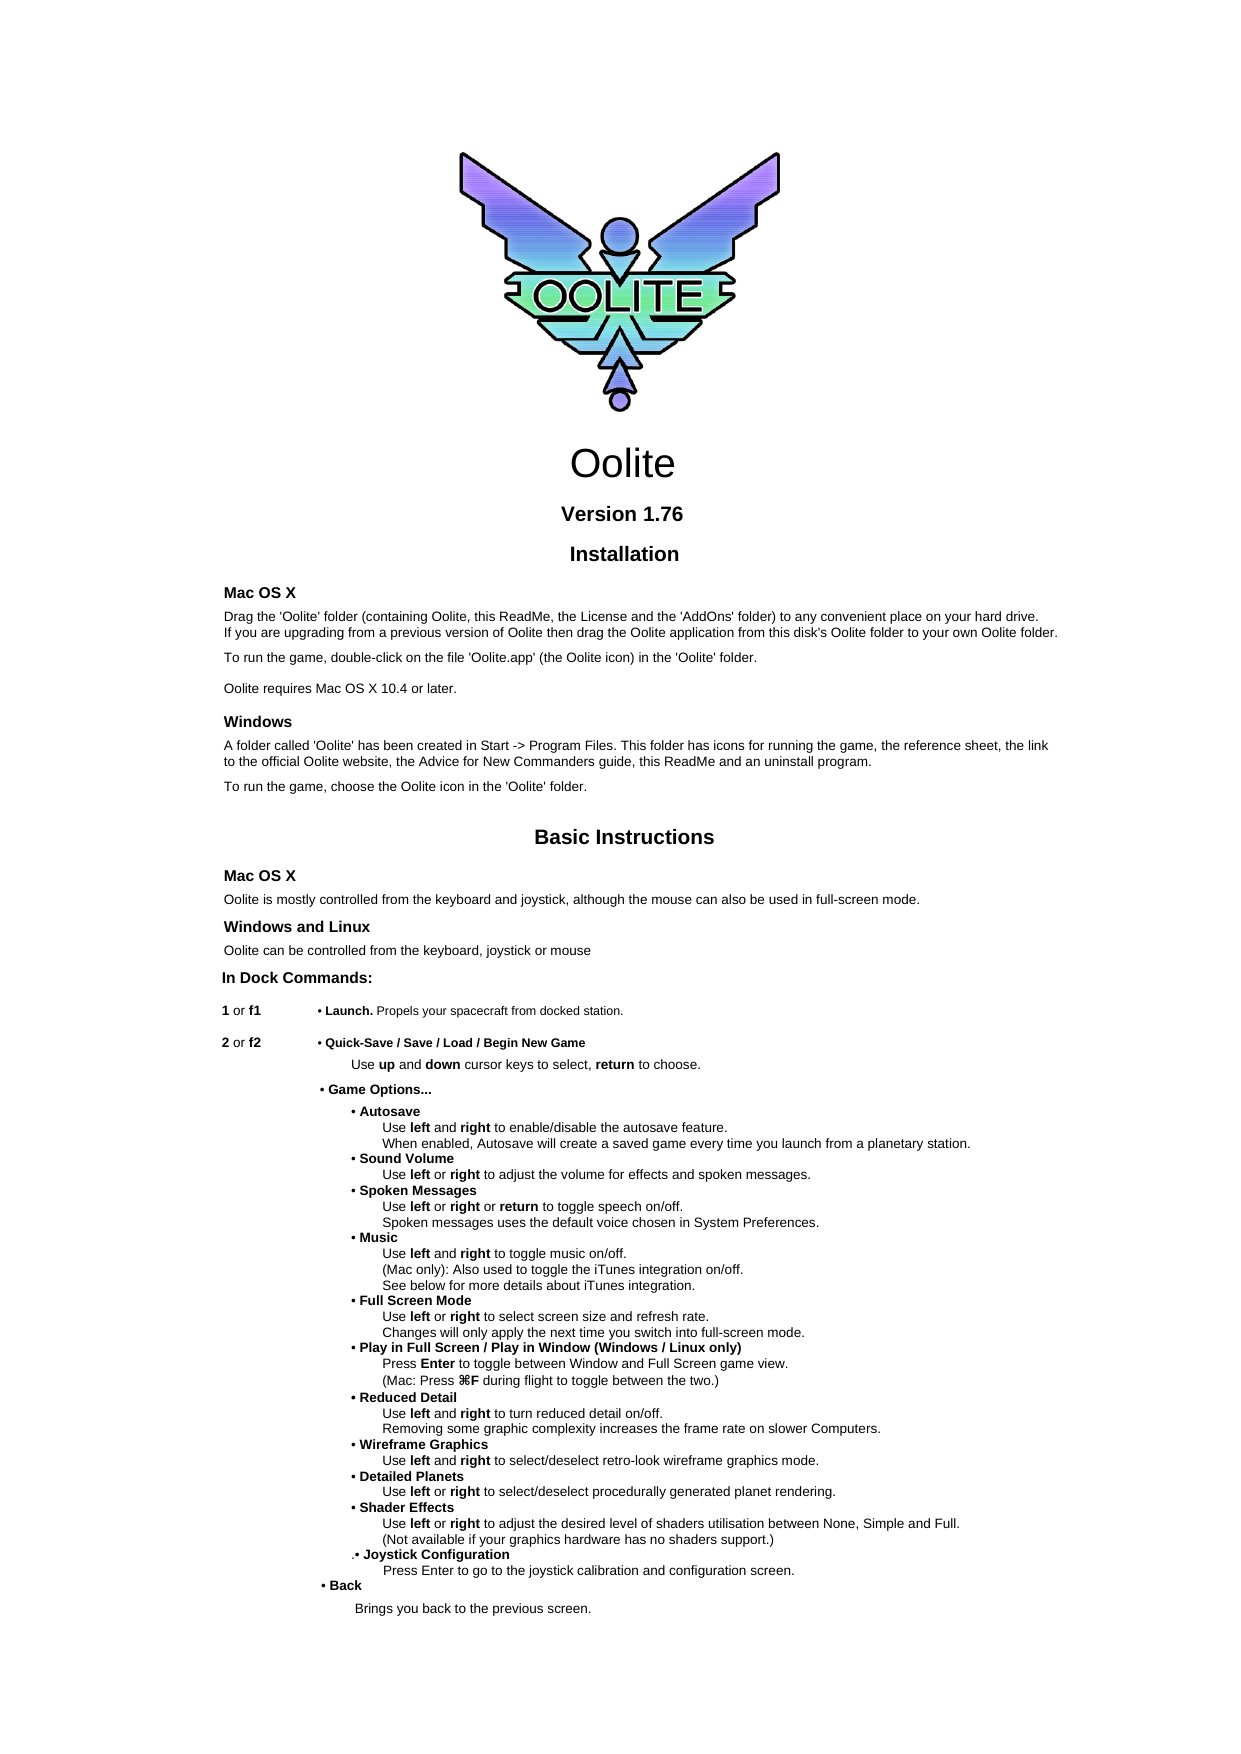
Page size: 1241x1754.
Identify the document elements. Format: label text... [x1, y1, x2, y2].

picture [437, 97, 802, 461]
text • Autosave [351, 1104, 1078, 1119]
text Mac OS X [224, 584, 1078, 602]
text Use left and right to toggle music on/off. [382, 1246, 1078, 1261]
text • Play in Full Screen / Play in Window (Windows / Linux only) [351, 1340, 1078, 1356]
text 1 or f1 • Launch. Propels your spacecraft from docked station. [222, 1003, 1078, 1018]
text Mac OS X [224, 867, 1078, 885]
text Oolite can be controlled from the keyboard, joystick or mouse [224, 943, 1078, 958]
text Press Enter to go to the joystick calibration and configuration screen. [351, 1562, 1078, 1578]
text • Spoken Messages [351, 1183, 1078, 1198]
text See below for more details about iTunes integration. [382, 1277, 1078, 1293]
picture [575, 452, 595, 461]
text To run the game, choose the Oolite icon in the 'Oolite' folder. [224, 779, 1078, 794]
text To run the game, double-click on the file 'Oolite.app' (the Oolite icon) in the 'Oolite' folder. [224, 649, 1078, 665]
text Use left or right to adjust the volume for effects and spoken messages. [382, 1167, 1078, 1182]
text Windows [224, 712, 1078, 731]
text Use left or right to select screen size and refresh rate. [382, 1309, 1078, 1324]
text Use left or right or return to toggle speech on/off. [382, 1199, 1078, 1214]
text Changes will only apply the next time you switch into full-screen mode. [382, 1324, 1078, 1340]
text Use left and right to select/deselect retro-look wireframe graphics mode. [382, 1453, 1078, 1468]
text 2 or f2 • Quick-Save / Save / Load / Begin New Game [222, 1034, 1078, 1050]
text Oolite requires Mac OS X 10.4 or later. [224, 681, 1078, 696]
text • Music [351, 1230, 1078, 1246]
text • Full Screen Mode [351, 1293, 1078, 1308]
text (Mac: Press ⌘F during flight to toggle between the two.) [382, 1371, 1078, 1389]
text • Game Options... [319, 1082, 1078, 1097]
text • Back [321, 1578, 1078, 1594]
text Drag the 'Oolite' folder (containing Oolite, this ReadMe, the License and the 'AddOns' folder) to any convenient place on your hard drive. [224, 609, 1072, 624]
text (Not available if your graphics hardware has no shaders support.) [382, 1531, 1078, 1547]
text Use left or right to adjust the desired level of shaders utilisation between None, Simple and Full. [382, 1516, 1078, 1531]
text • Shader Effects [351, 1500, 1078, 1515]
text Spoken messages uses the default voice chosen in System Preferences. [382, 1214, 1078, 1230]
text Removing some graphic complexity increases the frame rate on slower Computers. [382, 1421, 1078, 1437]
text • Detailed Planets [351, 1468, 1078, 1484]
text Version 1.76 [555, 502, 1078, 526]
text Oolite is mostly controlled from the keyboard and joystick, although the mouse can also be used in full-screen mode. [224, 892, 1078, 907]
text (Mac only): Also used to toggle the iTunes integration on/off. [382, 1262, 1078, 1277]
text .• Joystick Configuration [351, 1547, 1078, 1562]
text • Sound Volume [351, 1151, 1078, 1167]
text In Dock Commands: [222, 968, 1078, 987]
text Use left and right to enable/disable the autosave feature. [382, 1120, 1078, 1135]
text Oolite [569, 439, 1078, 486]
text If you are upgrading from a previous version of Oolite then drag the Oolite application from this disk's Oolite folder to your own Oolite folder. [224, 624, 1078, 640]
text • Wireframe Graphics [351, 1437, 1078, 1452]
text Windows and Linux [224, 918, 1078, 936]
text Installation [569, 542, 1078, 566]
text When enabled, Autosave will create a saved game every time you launch from a planetary station. [382, 1136, 1078, 1151]
text Press Enter to toggle between Window and Full Screen game view. [382, 1356, 1078, 1371]
text Brings you back to the previous screen. [354, 1600, 1078, 1616]
text Use up and down cursor keys to select, return to choose. [351, 1057, 1078, 1072]
text Use left and right to turn reduced detail on/off. [382, 1406, 1078, 1421]
text A folder called 'Oolite' has been created in Start -> Program Files. This folder has icons for running the game, the reference sheet, the link to the official Oolite website, the Advice for New Commanders guide, this ReadMe and an uninstall program. [224, 738, 1059, 769]
text • Reduced Detail [351, 1390, 1078, 1405]
text Use left or right to select/deselect procedurally generated planet rendering. [382, 1484, 1078, 1500]
text Basic Instructions [534, 825, 1078, 849]
